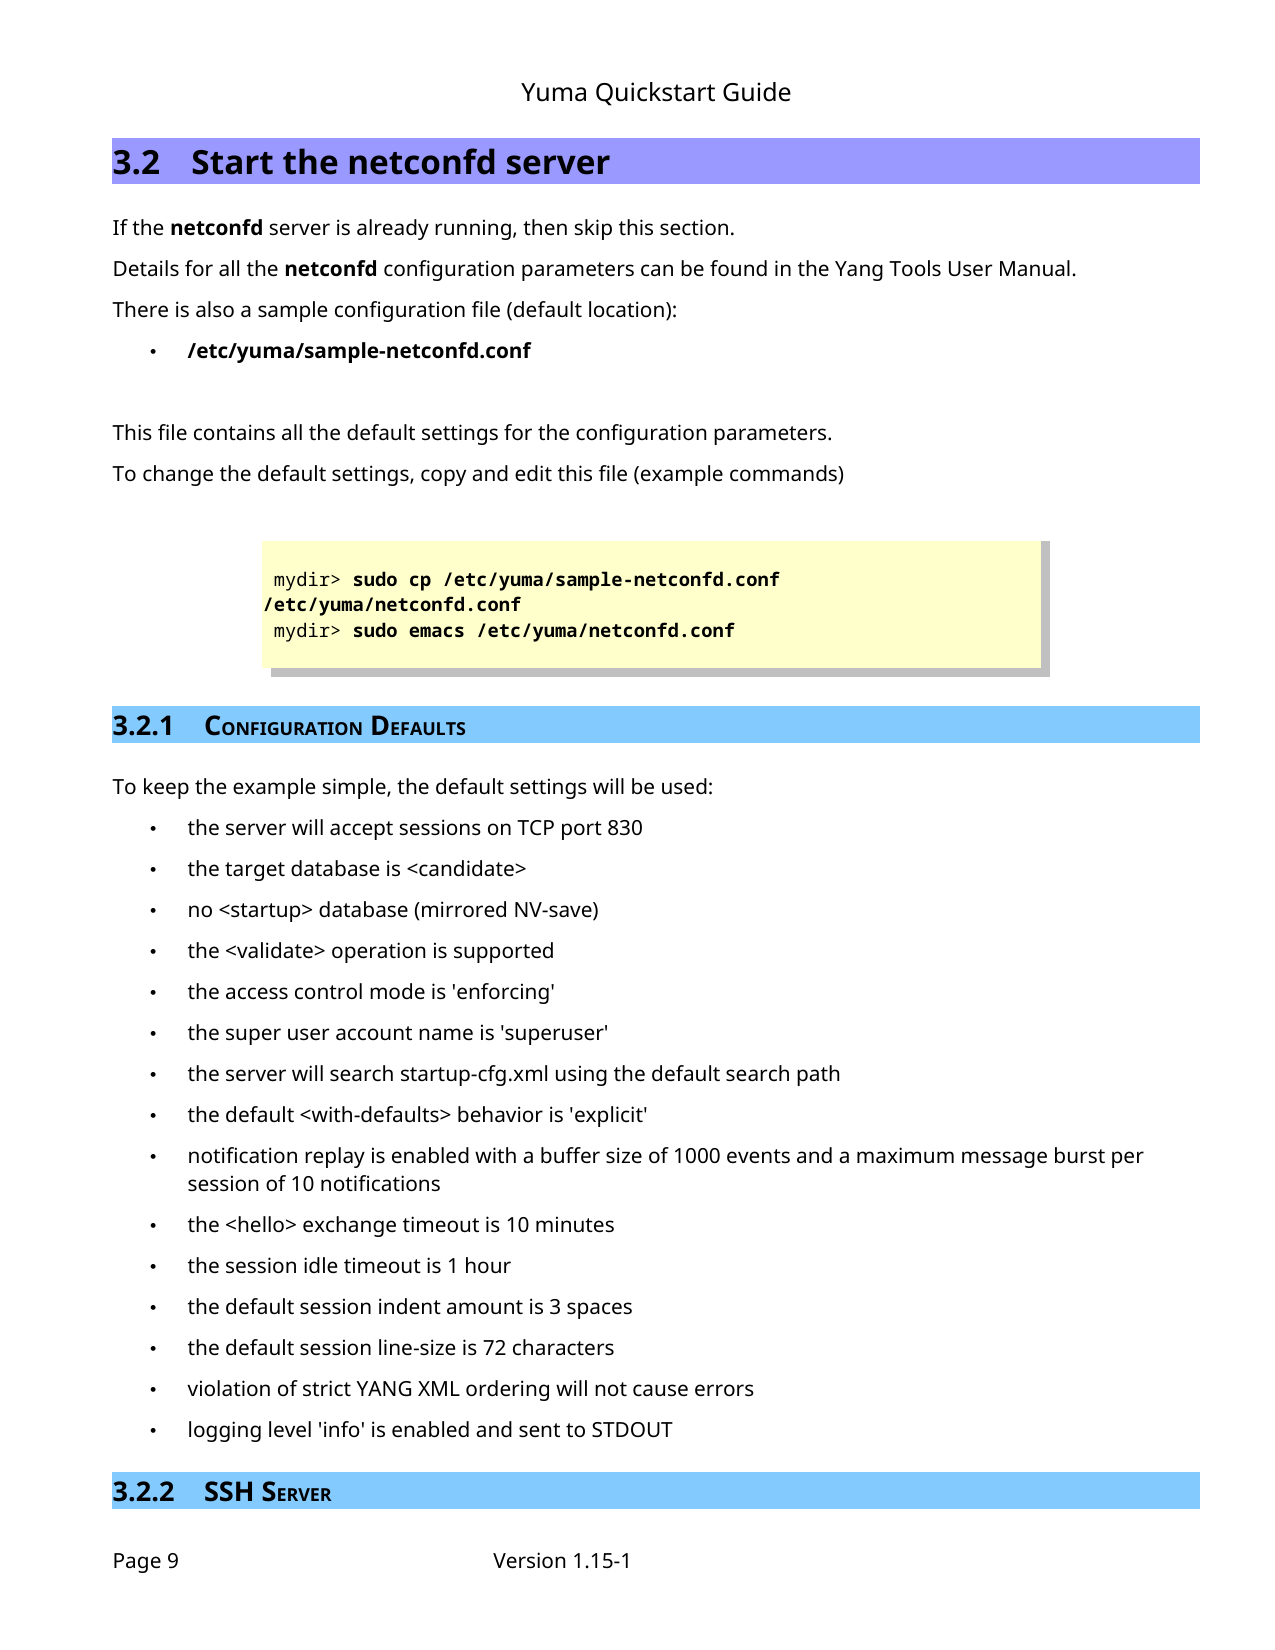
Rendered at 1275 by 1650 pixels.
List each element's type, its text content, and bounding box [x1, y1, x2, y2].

list the server will accept sessions on TCP port 830 [150, 813, 1200, 842]
list /etc/yuma/sample-netconfd.conf [150, 336, 1200, 364]
subtitle Start the netconfd server [112, 138, 1200, 184]
text mydir> sudo emacs /etc/yuma/netconfd.conf [262, 617, 1041, 643]
text To keep the example simple, the default settings will be used: [112, 772, 1200, 801]
text Details for all the netconfd configuration parameters can be found in the Yang Tools User Manual. [112, 254, 1200, 282]
subtitle SSH Server [112, 1472, 1200, 1509]
list the <hello> exchange timeout is 10 minutes [150, 1210, 1200, 1239]
list the session idle timeout is 1 hour [150, 1251, 1200, 1279]
text mydir> sudo cp /etc/yuma/sample-netconfd.conf /etc/yuma/netconfd.conf [262, 566, 1041, 617]
list the access control mode is 'enforcing' [150, 977, 1200, 1006]
list the super user account name is 'superuser' [150, 1018, 1200, 1046]
list the default session line-size is 72 characters [150, 1333, 1200, 1361]
list the default session indent amount is 3 spaces [150, 1292, 1200, 1321]
subtitle Configuration Defaults [112, 706, 1200, 743]
text There is also a sample configuration file (default location): [112, 295, 1200, 323]
list the default <with-defaults> behavior is 'explicit' [150, 1100, 1200, 1128]
list violation of strict YANG XML ordering will not cause errors [150, 1374, 1200, 1402]
list notification replay is enabled with a buffer size of 1000 events and a maximum message burst per session of 10 notifications [150, 1141, 1200, 1198]
list logging level 'info' is enabled and sent to STDOUT [150, 1415, 1200, 1443]
text To change the default settings, copy and edit this file (example commands) [112, 459, 1200, 487]
list the server will search startup-cfg.xml using the default search path [150, 1059, 1200, 1087]
list the <validate> operation is supported [150, 936, 1200, 964]
list no <startup> database (mirrored NV-save) [150, 895, 1200, 924]
text If the netconfd server is already running, then skip this section. [112, 213, 1200, 242]
text This file contains all the default settings for the configuration parameters. [112, 418, 1200, 446]
list the target database is <candidate> [150, 854, 1200, 883]
